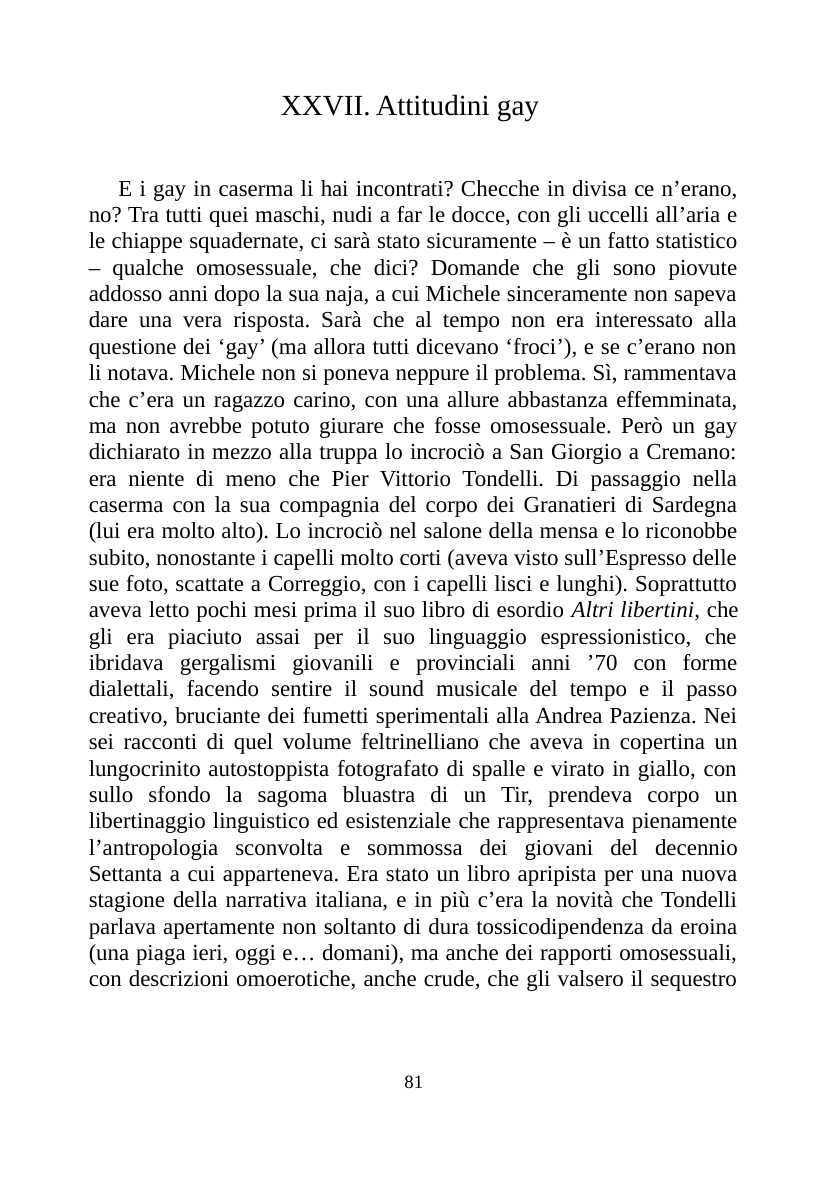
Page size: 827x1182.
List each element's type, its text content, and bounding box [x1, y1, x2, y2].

subtitle XXVII. Attitudini gay [88, 88, 738, 122]
text E i gay in caserma li hai incontrati? Checche in divisa ce n’erano, no? Tra tutti quei maschi, nudi a far le docce, con gli uccelli all’aria e le chiappe squadernate, ci sarà stato sicuramente – è un fatto statistico – qualche omosessuale, che dici? Domande che gli sono piovute addosso anni dopo la sua naja, a cui Michele sinceramente non sapeva dare una vera risposta. Sarà che al tempo non era interessato alla questione dei ‘gay’ (ma allora tutti dicevano ‘froci’), e se c’erano non li notava. Michele non si poneva neppure il problema. Sì, rammentava che c’era un ragazzo carino, con una allure abbastanza effemminata, ma non avrebbe potuto giurare che fosse omosessuale. Però un gay dichiarato in mezzo alla truppa lo incrociò a San Giorgio a Cremano: era niente di meno che Pier Vittorio Tondelli. Di passaggio nella caserma con la sua compagnia del corpo dei Granatieri di Sardegna (lui era molto alto). Lo incrociò nel salone della mensa e lo riconobbe subito, nonostante i capelli molto corti (aveva visto sull’Espresso delle sue foto, scattate a Correggio, con i capelli lisci e lunghi). Soprattutto aveva letto pochi mesi prima il suo libro di esordio Altri libertini, che gli era piaciuto assai per il suo linguaggio espressionistico, che ibridava gergalismi giovanili e provinciali anni ’70 con forme dialettali, facendo sentire il sound musicale del tempo e il passo creativo, bruciante dei fumetti sperimentali alla Andrea Pazienza. Nei sei racconti di quel volume feltrinelliano che aveva in copertina un lungocrinito autostoppista fotografato di spalle e virato in giallo, con sullo sfondo la sagoma bluastra di un Tir, prendeva corpo un libertinaggio linguistico ed esistenziale che rappresentava pienamente l’antropologia sconvolta e sommossa dei giovani del decennio Settanta a cui apparteneva. Era stato un libro apripista per una nuova stagione della narrativa italiana, e in più c’era la novità che Tondelli parlava apertamente non soltanto di dura tossicodipendenza da eroina (una piaga ieri, oggi e… domani), ma anche dei rapporti omosessuali, con descrizioni omoerotiche, anche crude, che gli valsero il sequestro [88, 175, 738, 992]
